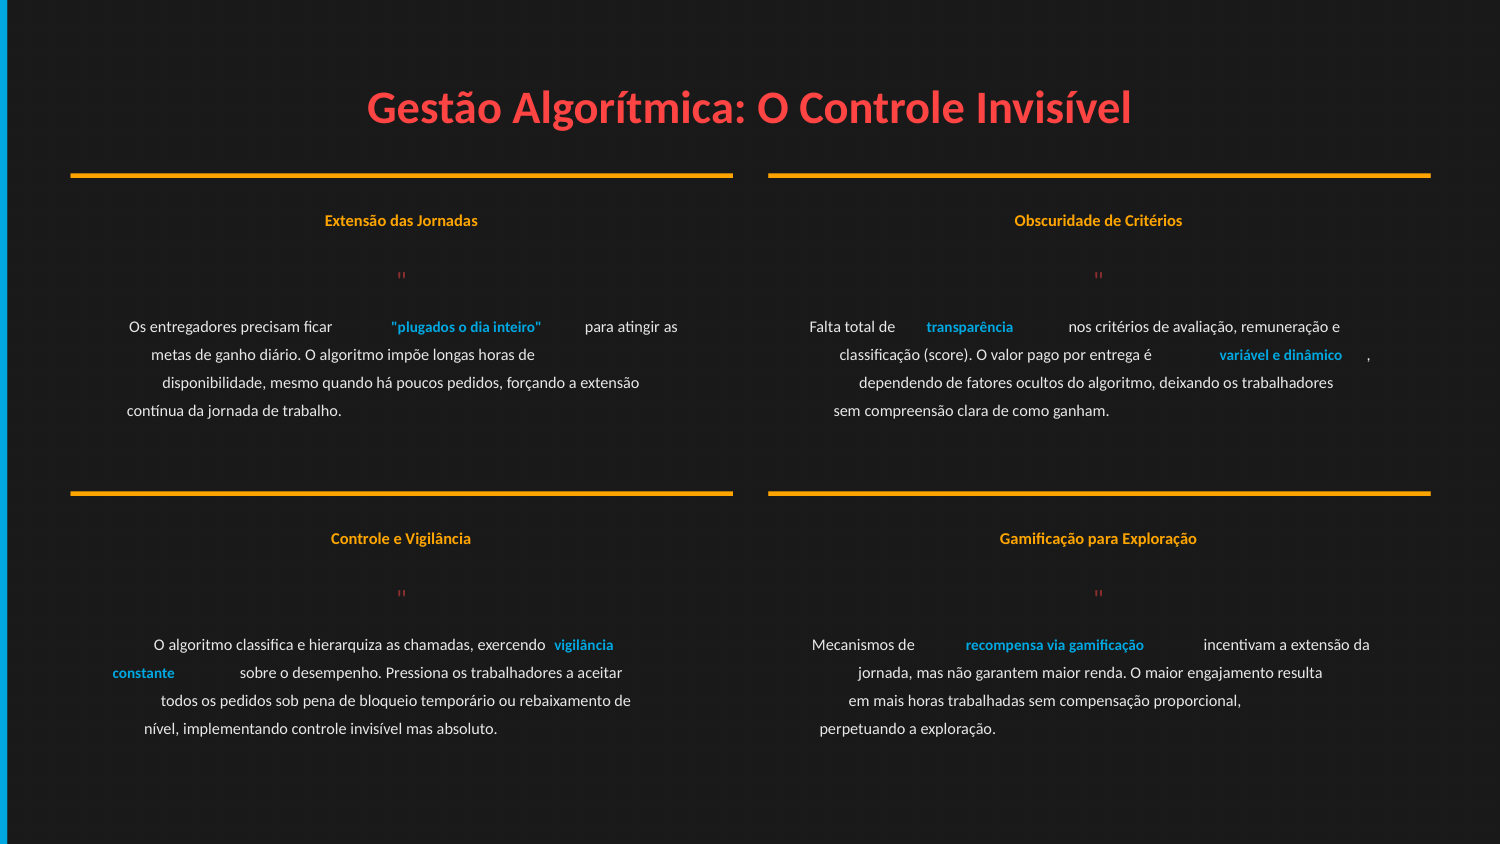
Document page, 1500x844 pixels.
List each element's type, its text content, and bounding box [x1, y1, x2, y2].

text_box O algoritmo classifica e hierarquiza as chamadas, exercendo [153, 624, 547, 654]
text_box Gestão Algorítmica: O Controle Invisível [367, 70, 1133, 133]
text_box " [395, 567, 407, 614]
text_box nível, implementando controle invisível mas absoluto. [144, 708, 499, 738]
text_box classificação (score). O valor pago por entrega é [839, 334, 1153, 364]
text_box "plugados o dia inteiro" [390, 306, 542, 336]
text_box transparência [926, 306, 1014, 334]
text_box disponibilidade, mesmo quando há poucos pedidos, forçando a extensão [162, 362, 641, 393]
text_box todos os pedidos sob pena de bloqueio temporário ou rebaixamento de [160, 680, 632, 710]
text_box vigilância [554, 624, 614, 652]
text_box Falta total de [809, 306, 896, 336]
text_box incentivam a extensão da [1203, 624, 1371, 654]
text_box sobre o desempenho. Pressiona os trabalhadores a aceitar [239, 652, 624, 680]
text_box " [395, 250, 407, 297]
text_box , [1366, 334, 1371, 364]
text_box sem compreensão clara de como ganham. [833, 391, 1111, 421]
text_box Mecanismos de [811, 624, 916, 654]
text_box Gamificação para Exploração [1000, 524, 1198, 548]
picture [8, 0, 1500, 844]
text_box jornada, mas não garantem maior renda. O maior engajamento resulta [858, 652, 1324, 682]
text_box em mais horas trabalhadas sem compensação proporcional, [848, 680, 1243, 710]
text_box " [1093, 250, 1104, 297]
text_box perpetuando a exploração. [819, 708, 997, 738]
text_box metas de ganho diário. O algoritmo impõe longas horas de [151, 334, 536, 364]
text_box contínua da jornada de trabalho. [126, 391, 343, 421]
text_box nos critérios de avaliação, remuneração e [1068, 306, 1341, 336]
text_box Extensão das Jornadas [324, 207, 478, 231]
text_box constante [112, 652, 175, 682]
text_box variável e dinâmico [1219, 334, 1343, 364]
text_box Controle e Vigilância [331, 524, 472, 548]
text_box Os entregadores precisam ficar [129, 306, 334, 336]
text_box Obscuridade de Critérios [1014, 207, 1183, 231]
text_box recompensa via gamificação [965, 624, 1144, 652]
text_box " [1093, 567, 1104, 614]
text_box dependendo de fatores ocultos do algoritmo, deixando os trabalhadores [859, 362, 1334, 393]
text_box para atingir as [584, 306, 679, 336]
